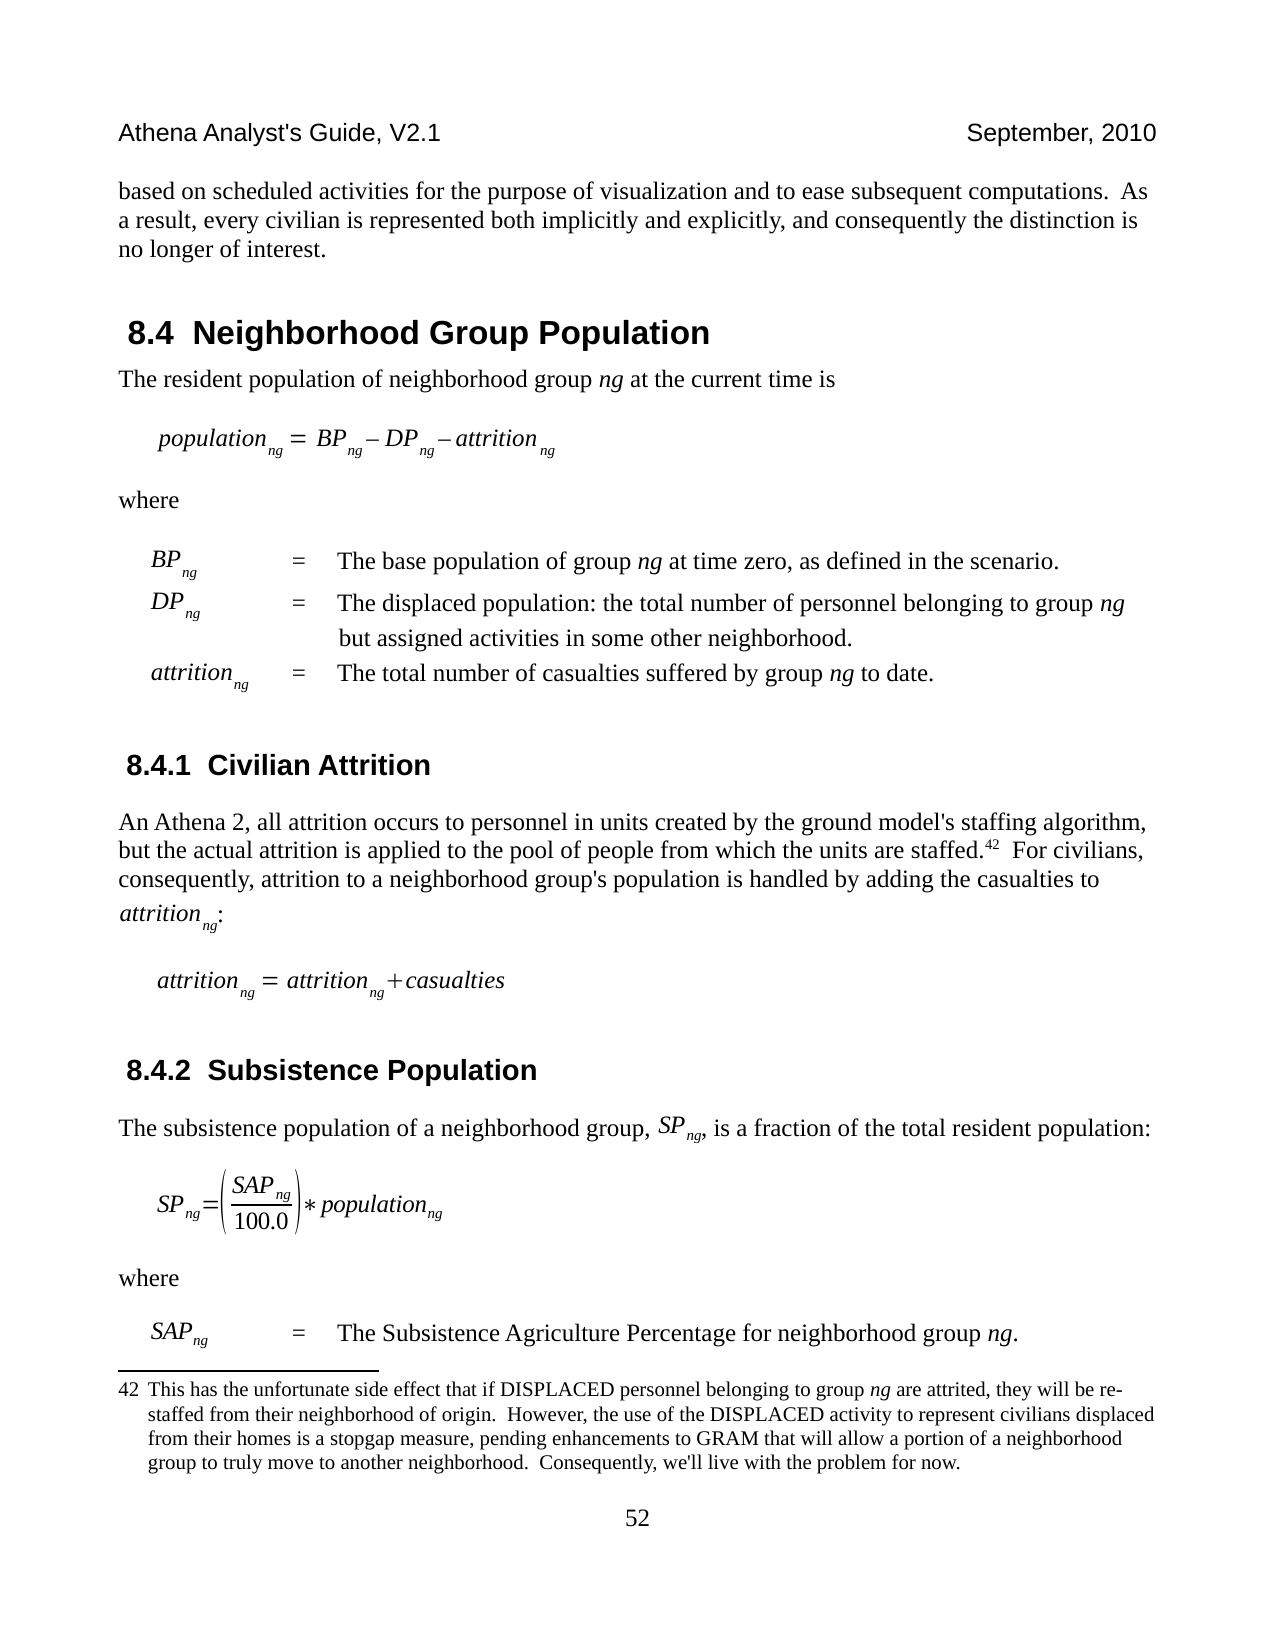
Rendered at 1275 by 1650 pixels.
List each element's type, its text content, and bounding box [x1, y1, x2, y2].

text based on scheduled activities for the purpose of visualization and to ease subsequent computations. As a result, every civilian is represented both implicitly and explicitly, and consequently the distinction is no longer of interest. [118, 176, 1157, 263]
subtitle Subsistence Population [118, 1053, 1157, 1086]
text where [118, 1263, 1157, 1292]
subtitle Civilian Attrition [118, 748, 1157, 781]
text = The total number of casualties suffered by group ng to date. [149, 652, 1157, 693]
text This has the unfortunate side effect that if DISPLACED personnel belonging to group ng are attrited, they will be re-staffed from their neighborhood of origin. However, the use of the DISPLACED activity to represent civilians displaced from their homes is a stopgap measure, pending enhancements to GRAM that will allow a portion of a neighborhood group to truly move to another neighborhood. Consequently, we'll live with the problem for now. [118, 1377, 1157, 1474]
text The subsistence population of a neighborhood group, , is a fraction of the total resident population: [118, 1112, 1157, 1143]
subtitle Neighborhood Group Population [118, 313, 1157, 352]
text The resident population of neighborhood group ng at the current time is [118, 364, 1157, 393]
text where [118, 486, 1157, 514]
text = The base population of group ng at time zero, as defined in the scenario. [149, 540, 1157, 581]
text An Athena 2, all attrition occurs to personnel in units created by the ground model's staffing algorithm, but the actual attrition is applied to the pool of people from which the units are staffed. For civilians, consequently, attrition to a neighborhood group's population is handled by adding the casualties to : [118, 807, 1157, 934]
text = The displaced population: the total number of personnel belonging to group ng but assigned activities in some other neighborhood. [149, 581, 1157, 652]
text = The Subsistence Agriculture Percentage for neighborhood group ng. [149, 1317, 1157, 1348]
